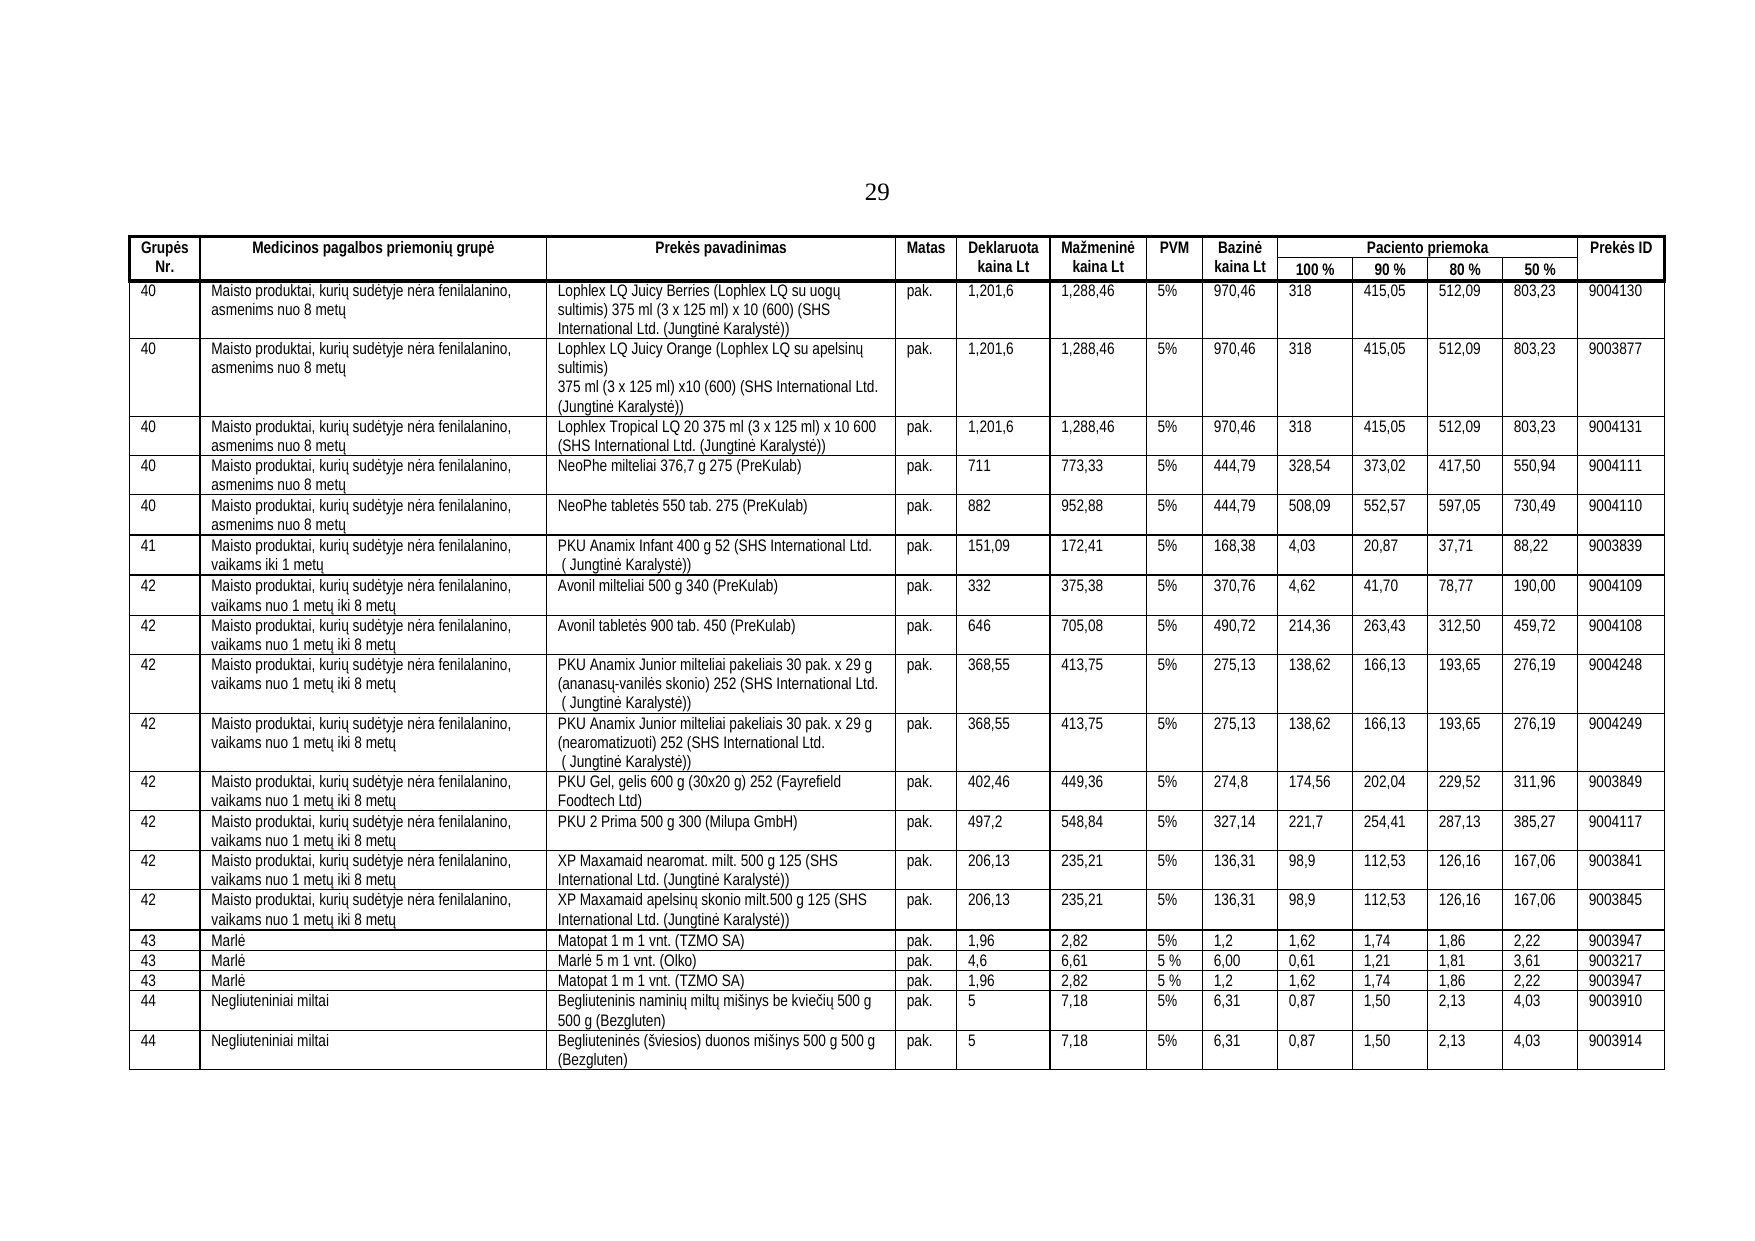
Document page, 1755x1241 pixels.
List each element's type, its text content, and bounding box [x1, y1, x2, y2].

table_cell 100 % [1278, 258, 1352, 279]
table_cell 1,201,6 [957, 417, 1049, 455]
table_cell pak. [896, 971, 956, 990]
table_cell 0,61 [1278, 951, 1352, 970]
table_cell Maisto produktai, kurių sudėtyje nėra fenilalanino, asmenims nuo 8 metų [201, 456, 546, 494]
table_cell 275,13 [1203, 714, 1277, 771]
table_cell 705,08 [1051, 616, 1146, 654]
table_cell 5% [1147, 536, 1202, 574]
table_cell 370,76 [1203, 576, 1277, 614]
table_cell 1,96 [957, 931, 1049, 950]
table_cell Maisto produktai, kurių sudėtyje nėra fenilalanino, vaikams nuo 1 metų iki 8 metų [201, 772, 546, 810]
table_cell pak. [896, 655, 956, 712]
table_cell Lophlex LQ Juicy Orange (Lophlex LQ su apelsinų sultimis) 375 ml (3 x 125 ml) x10 (600) (SHS International Ltd. (Jungtinė Karalystė)) [547, 339, 895, 416]
table_cell 214,36 [1278, 616, 1352, 654]
table_cell 1,288,46 [1051, 339, 1146, 416]
table_cell 490,72 [1203, 616, 1277, 654]
table_cell 4,6 [957, 951, 1049, 970]
table_cell 1,62 [1278, 971, 1352, 990]
table_cell 1,62 [1278, 931, 1352, 950]
table_cell 167,06 [1503, 890, 1577, 928]
table_cell 646 [957, 616, 1049, 654]
table_cell Maisto produktai, kurių sudėtyje nėra fenilalanino, vaikams nuo 1 metų iki 8 metų [201, 890, 546, 928]
table_cell 136,31 [1203, 890, 1277, 928]
table_cell 112,53 [1353, 851, 1427, 889]
table_cell 37,71 [1428, 536, 1502, 574]
table_cell 42 [130, 890, 199, 928]
table_cell 6,31 [1203, 991, 1277, 1029]
table_cell PKU 2 Prima 500 g 300 (Milupa GmbH) [547, 811, 895, 850]
table_cell 40 [130, 283, 199, 338]
table_cell 1,288,46 [1051, 283, 1146, 338]
table_cell 5% [1147, 772, 1202, 810]
table_cell 5% [1147, 495, 1202, 534]
table_cell 415,05 [1353, 283, 1427, 338]
table_cell pak. [896, 951, 956, 970]
table_cell pak. [896, 991, 956, 1029]
table_cell 5 % [1147, 951, 1202, 970]
table_cell 497,2 [957, 811, 1049, 850]
table_cell 1,2 [1203, 971, 1277, 990]
table_cell 9004249 [1578, 714, 1664, 771]
table_cell 206,13 [957, 890, 1049, 928]
table_cell 5% [1147, 655, 1202, 712]
table_cell 415,05 [1353, 417, 1427, 455]
table_cell 6,00 [1203, 951, 1277, 970]
table_cell 773,33 [1051, 456, 1146, 494]
table_cell Avonil tabletės 900 tab. 450 (PreKulab) [547, 616, 895, 654]
table_header Bazinė kaina Lt [1203, 238, 1277, 279]
table_header Prekės ID [1578, 238, 1663, 279]
table_cell 44 [130, 991, 199, 1029]
table_cell 112,53 [1353, 890, 1427, 928]
table_cell 7,18 [1051, 1031, 1146, 1069]
table_cell NeoPhe milteliai 376,7 g 275 (PreKulab) [547, 456, 895, 494]
table_cell 970,46 [1203, 283, 1277, 338]
table_cell Marlė [201, 931, 546, 950]
table_cell 43 [130, 951, 199, 970]
table_cell 9003947 [1578, 931, 1664, 950]
table_cell 43 [130, 971, 199, 990]
table_cell 5 % [1147, 971, 1202, 990]
table_cell Lophlex LQ Juicy Berries (Lophlex LQ su uogų sultimis) 375 ml (3 x 125 ml) x 10 (600) (SHS International Ltd. (Jungtinė Karalystė)) [547, 283, 895, 338]
table_cell 5% [1147, 890, 1202, 928]
table_cell pak. [896, 931, 956, 950]
table_cell pak. [896, 1031, 956, 1069]
table_cell 508,09 [1278, 495, 1352, 534]
table_cell 202,04 [1353, 772, 1427, 810]
table_cell 136,31 [1203, 851, 1277, 889]
table_cell 311,96 [1503, 772, 1577, 810]
table_cell pak. [896, 714, 956, 771]
table_cell PKU Gel, gelis 600 g (30x20 g) 252 (Fayrefield Foodtech Ltd) [547, 772, 895, 810]
table_cell 3,61 [1503, 951, 1577, 970]
table_cell 9004108 [1578, 616, 1664, 654]
table_header Paciento priemoka [1278, 238, 1577, 257]
table_cell 5% [1147, 417, 1202, 455]
table_cell Begliuteninis naminių miltų mišinys be kviečių 500 g 500 g (Bezgluten) [547, 991, 895, 1029]
table_header Matas [896, 238, 956, 279]
table_cell 318 [1278, 339, 1352, 416]
table_cell 138,62 [1278, 655, 1352, 712]
table_cell XP Maxamaid nearomat. milt. 500 g 125 (SHS International Ltd. (Jungtinė Karalystė)) [547, 851, 895, 889]
table_cell 263,43 [1353, 616, 1427, 654]
table_cell 413,75 [1051, 714, 1146, 771]
table_cell 98,9 [1278, 851, 1352, 889]
table_cell 415,05 [1353, 339, 1427, 416]
table_cell 5% [1147, 1031, 1202, 1069]
table_cell 98,9 [1278, 890, 1352, 928]
table_cell 221,7 [1278, 811, 1352, 850]
table_cell 312,50 [1428, 616, 1502, 654]
table_cell 9003910 [1578, 991, 1664, 1029]
table_cell 9004248 [1578, 655, 1664, 712]
table_cell 368,55 [957, 655, 1049, 712]
table_cell 9004111 [1578, 456, 1664, 494]
table_cell Maisto produktai, kurių sudėtyje nėra fenilalanino, vaikams nuo 1 metų iki 8 metų [201, 714, 546, 771]
table_cell 151,09 [957, 536, 1049, 574]
table_cell 5% [1147, 811, 1202, 850]
table_cell pak. [896, 283, 956, 338]
table_cell 9004131 [1578, 417, 1664, 455]
table_cell 5% [1147, 991, 1202, 1029]
table_cell 80 % [1428, 258, 1502, 279]
table_cell 193,65 [1428, 655, 1502, 712]
table_cell pak. [896, 576, 956, 614]
table_cell 803,23 [1503, 339, 1577, 416]
table_cell 328,54 [1278, 456, 1352, 494]
table_cell Marlė [201, 951, 546, 970]
table_cell Maisto produktai, kurių sudėtyje nėra fenilalanino, asmenims nuo 8 metų [201, 417, 546, 455]
table_cell pak. [896, 417, 956, 455]
table_cell XP Maxamaid apelsinų skonio milt.500 g 125 (SHS International Ltd. (Jungtinė Karalystė)) [547, 890, 895, 928]
table_cell 9004130 [1578, 283, 1664, 338]
table_cell 373,02 [1353, 456, 1427, 494]
table_cell 512,09 [1428, 283, 1502, 338]
table_cell 2,22 [1503, 971, 1577, 990]
table_cell 803,23 [1503, 417, 1577, 455]
table_cell Maisto produktai, kurių sudėtyje nėra fenilalanino, vaikams nuo 1 metų iki 8 metų [201, 576, 546, 614]
table_cell Maisto produktai, kurių sudėtyje nėra fenilalanino, vaikams nuo 1 metų iki 8 metų [201, 616, 546, 654]
table_cell 167,06 [1503, 851, 1577, 889]
table_cell 1,2 [1203, 931, 1277, 950]
table_cell 550,94 [1503, 456, 1577, 494]
table_cell 41 [130, 536, 199, 574]
table_cell Matopat 1 m 1 vnt. (TZMO SA) [547, 971, 895, 990]
table_cell 5% [1147, 283, 1202, 338]
table_cell 512,09 [1428, 339, 1502, 416]
table_cell pak. [896, 616, 956, 654]
table_cell 41,70 [1353, 576, 1427, 614]
table_cell 1,74 [1353, 931, 1427, 950]
table_cell 318 [1278, 283, 1352, 338]
table_cell 6,31 [1203, 1031, 1277, 1069]
table_cell 1,86 [1428, 931, 1502, 950]
table_cell 970,46 [1203, 339, 1277, 416]
table_cell 254,41 [1353, 811, 1427, 850]
table_cell 1,81 [1428, 951, 1502, 970]
table_cell 7,18 [1051, 991, 1146, 1029]
table_cell 803,23 [1503, 283, 1577, 338]
table_cell 193,65 [1428, 714, 1502, 771]
table_cell 9003217 [1578, 951, 1664, 970]
table_cell 42 [130, 772, 199, 810]
table_cell 88,22 [1503, 536, 1577, 574]
table_cell 126,16 [1428, 890, 1502, 928]
table_cell 235,21 [1051, 890, 1146, 928]
table_cell 174,56 [1278, 772, 1352, 810]
table_cell pak. [896, 495, 956, 534]
table_cell 9004117 [1578, 811, 1664, 850]
table_cell 20,87 [1353, 536, 1427, 574]
table_cell 512,09 [1428, 417, 1502, 455]
table_cell 9003877 [1578, 339, 1664, 416]
table_cell pak. [896, 456, 956, 494]
table_cell pak. [896, 772, 956, 810]
table_cell 42 [130, 655, 199, 712]
table_header Grupės Nr. [131, 238, 199, 279]
table_cell Maisto produktai, kurių sudėtyje nėra fenilalanino, asmenims nuo 8 metų [201, 283, 546, 338]
table_cell pak. [896, 339, 956, 416]
table_cell 952,88 [1051, 495, 1146, 534]
table_cell 4,03 [1503, 991, 1577, 1029]
table_cell 43 [130, 931, 199, 950]
table_cell pak. [896, 890, 956, 928]
table_cell Begliuteninės (šviesios) duonos mišinys 500 g 500 g (Bezgluten) [547, 1031, 895, 1069]
table_cell 9003845 [1578, 890, 1664, 928]
table_cell 375,38 [1051, 576, 1146, 614]
table_cell 275,13 [1203, 655, 1277, 712]
table_cell 172,41 [1051, 536, 1146, 574]
table_cell 42 [130, 714, 199, 771]
table_cell 40 [130, 456, 199, 494]
table_cell 459,72 [1503, 616, 1577, 654]
table_cell Negliuteniniai miltai [201, 991, 546, 1029]
table_header Prekės pavadinimas [547, 238, 895, 279]
table_cell 327,14 [1203, 811, 1277, 850]
table_cell 42 [130, 576, 199, 614]
table_cell 138,62 [1278, 714, 1352, 771]
table_cell 44 [130, 1031, 199, 1069]
table_cell 206,13 [957, 851, 1049, 889]
table_cell 9003914 [1578, 1031, 1664, 1069]
table_cell 2,82 [1051, 971, 1146, 990]
table_cell 126,16 [1428, 851, 1502, 889]
table_cell 5% [1147, 851, 1202, 889]
table_cell pak. [896, 811, 956, 850]
table_cell 235,21 [1051, 851, 1146, 889]
table_cell 5% [1147, 456, 1202, 494]
table_cell 1,201,6 [957, 339, 1049, 416]
table_cell Avonil milteliai 500 g 340 (PreKulab) [547, 576, 895, 614]
table_cell 50 % [1503, 258, 1577, 279]
table_header Mažmeninė kaina Lt [1051, 238, 1146, 279]
table_cell 287,13 [1428, 811, 1502, 850]
table_cell 1,86 [1428, 971, 1502, 990]
table_cell 78,77 [1428, 576, 1502, 614]
table_cell 5 [957, 991, 1049, 1029]
table_cell 274,8 [1203, 772, 1277, 810]
table_cell Lophlex Tropical LQ 20 375 ml (3 x 125 ml) x 10 600 (SHS International Ltd. (Jungtinė Karalystė)) [547, 417, 895, 455]
table_cell 40 [130, 339, 199, 416]
table_cell Maisto produktai, kurių sudėtyje nėra fenilalanino, vaikams nuo 1 metų iki 8 metų [201, 851, 546, 889]
table_cell Marlė [201, 971, 546, 990]
table_cell PKU Anamix Junior milteliai pakeliais 30 pak. x 29 g (ananasų-vanilės skonio) 252 (SHS International Ltd. ( Jungtinė Karalystė)) [547, 655, 895, 712]
table_cell 2,13 [1428, 991, 1502, 1029]
table_header Medicinos pagalbos priemonių grupė [201, 238, 546, 279]
table_cell 0,87 [1278, 991, 1352, 1029]
table_cell 42 [130, 811, 199, 850]
table_cell 1,74 [1353, 971, 1427, 990]
table_cell 368,55 [957, 714, 1049, 771]
table_cell Negliuteniniai miltai [201, 1031, 546, 1069]
table_cell 444,79 [1203, 456, 1277, 494]
table_cell 882 [957, 495, 1049, 534]
table_cell Marlė 5 m 1 vnt. (Olko) [547, 951, 895, 970]
table_cell 42 [130, 616, 199, 654]
table_cell 597,05 [1428, 495, 1502, 534]
table_cell 444,79 [1203, 495, 1277, 534]
table_cell 1,288,46 [1051, 417, 1146, 455]
table_cell 168,38 [1203, 536, 1277, 574]
table_cell Maisto produktai, kurių sudėtyje nėra fenilalanino, asmenims nuo 8 metų [201, 339, 546, 416]
table_cell 711 [957, 456, 1049, 494]
table_cell Maisto produktai, kurių sudėtyje nėra fenilalanino, asmenims nuo 8 metų [201, 495, 546, 534]
table_cell 40 [130, 495, 199, 534]
table_cell 166,13 [1353, 714, 1427, 771]
table_cell 5% [1147, 339, 1202, 416]
table_cell 4,03 [1278, 536, 1352, 574]
table_cell 402,46 [957, 772, 1049, 810]
table_cell 229,52 [1428, 772, 1502, 810]
table_header PVM [1147, 238, 1202, 279]
table_cell 5 [957, 1031, 1049, 1069]
table_cell 40 [130, 417, 199, 455]
table_cell 42 [130, 851, 199, 889]
table_cell PKU Anamix Infant 400 g 52 (SHS International Ltd. ( Jungtinė Karalystė)) [547, 536, 895, 574]
table_cell 1,96 [957, 971, 1049, 990]
table_cell 413,75 [1051, 655, 1146, 712]
table_cell 190,00 [1503, 576, 1577, 614]
table_cell 5% [1147, 576, 1202, 614]
table_cell 548,84 [1051, 811, 1146, 850]
table_cell 1,201,6 [957, 283, 1049, 338]
table_cell 1,21 [1353, 951, 1427, 970]
table_cell 417,50 [1428, 456, 1502, 494]
table_cell 1,50 [1353, 991, 1427, 1029]
table_cell Maisto produktai, kurių sudėtyje nėra fenilalanino, vaikams iki 1 metų [201, 536, 546, 574]
table_cell 4,62 [1278, 576, 1352, 614]
table_cell 449,36 [1051, 772, 1146, 810]
table_cell 5% [1147, 616, 1202, 654]
table_cell 2,82 [1051, 931, 1146, 950]
table_cell 9004109 [1578, 576, 1664, 614]
table_cell 90 % [1353, 258, 1427, 279]
table_cell 2,13 [1428, 1031, 1502, 1069]
table_cell 4,03 [1503, 1031, 1577, 1069]
table_cell 970,46 [1203, 417, 1277, 455]
table_cell 166,13 [1353, 655, 1427, 712]
table_cell Matopat 1 m 1 vnt. (TZMO SA) [547, 931, 895, 950]
table_cell 276,19 [1503, 655, 1577, 712]
table_cell 6,61 [1051, 951, 1146, 970]
table_cell 9003849 [1578, 772, 1664, 810]
table_cell 9003947 [1578, 971, 1664, 990]
table_cell 5% [1147, 931, 1202, 950]
table_cell 730,49 [1503, 495, 1577, 534]
table_cell 0,87 [1278, 1031, 1352, 1069]
table_cell 5% [1147, 714, 1202, 771]
table_cell 318 [1278, 417, 1352, 455]
table_cell 276,19 [1503, 714, 1577, 771]
table_cell 9003839 [1578, 536, 1664, 574]
table_cell pak. [896, 851, 956, 889]
table_cell NeoPhe tabletės 550 tab. 275 (PreKulab) [547, 495, 895, 534]
table_cell 9003841 [1578, 851, 1664, 889]
table_cell 1,50 [1353, 1031, 1427, 1069]
table_cell pak. [896, 536, 956, 574]
table_cell PKU Anamix Junior milteliai pakeliais 30 pak. x 29 g (nearomatizuoti) 252 (SHS International Ltd. ( Jungtinė Karalystė)) [547, 714, 895, 771]
table_cell Maisto produktai, kurių sudėtyje nėra fenilalanino, vaikams nuo 1 metų iki 8 metų [201, 811, 546, 850]
table_header Deklaruota kaina Lt [957, 238, 1049, 279]
table_cell 552,57 [1353, 495, 1427, 534]
table_cell 385,27 [1503, 811, 1577, 850]
table_cell 2,22 [1503, 931, 1577, 950]
table_cell 332 [957, 576, 1049, 614]
table_cell 9004110 [1578, 495, 1664, 534]
table_cell Maisto produktai, kurių sudėtyje nėra fenilalanino, vaikams nuo 1 metų iki 8 metų [201, 655, 546, 712]
